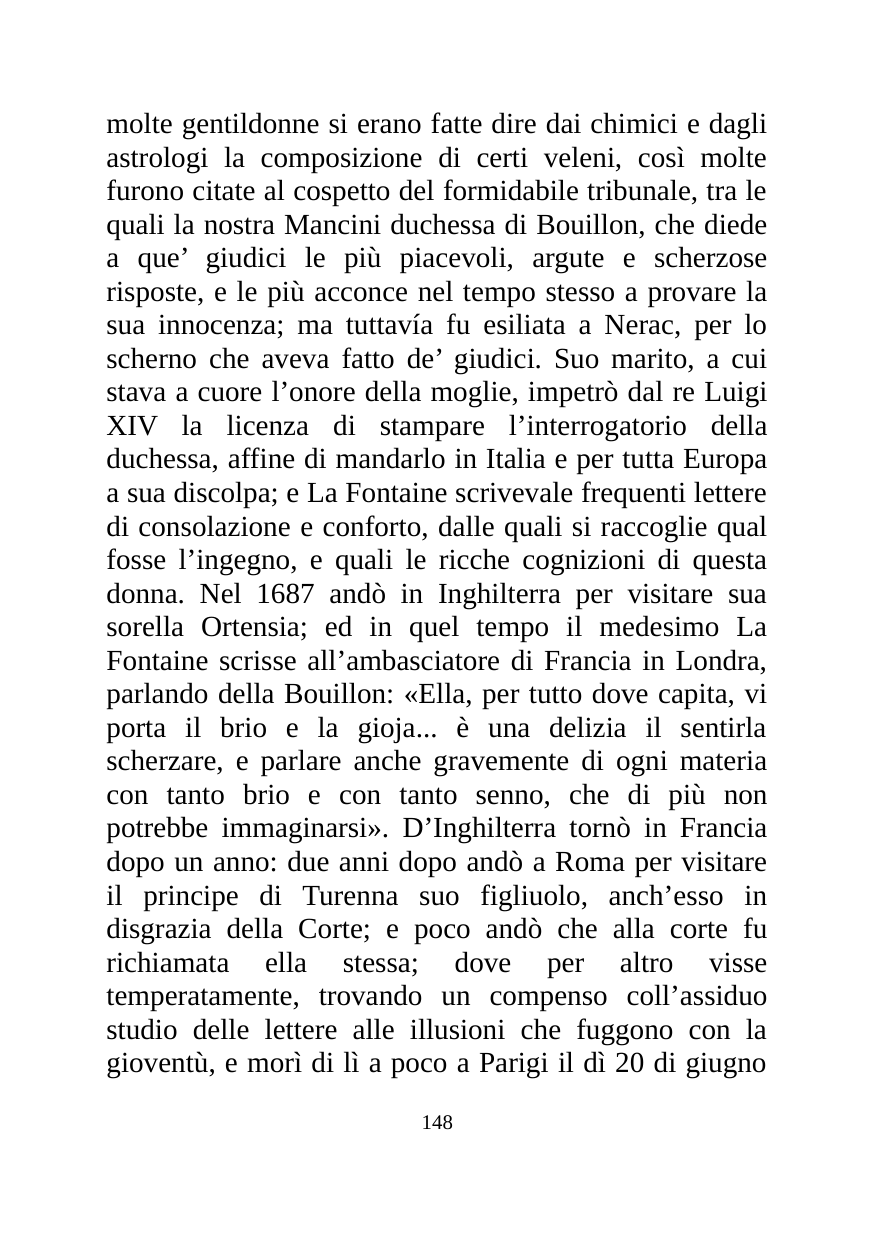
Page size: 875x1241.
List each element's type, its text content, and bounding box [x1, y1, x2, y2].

text molte gentildonne si erano fatte dire dai chimici e dagli astrologi la composizione di certi veleni, così molte furono citate al cospetto del formidabile tribunale, tra le quali la nostra Mancini duchessa di Bouillon, che diede a que’ giudici le più piacevoli, argute e scherzose risposte, e le più acconce nel tempo stesso a provare la sua innocenza; ma tuttavía fu esiliata a Nerac, per lo scherno che aveva fatto de’ giudici. Suo marito, a cui stava a cuore l’onore della moglie, impetrò dal re Luigi XIV la licenza di stampare l’interrogatorio della duchessa, affine di mandarlo in Italia e per tutta Europa a sua discolpa; e La Fontaine scrivevale frequenti lettere di consolazione e conforto, dalle quali si raccoglie qual fosse l’ingegno, e quali le ricche cognizioni di questa donna. Nel 1687 andò in Inghilterra per visitare sua sorella Ortensia; ed in quel tempo il medesimo La Fontaine scrisse all’ambasciatore di Francia in Londra, parlando della Bouillon: «Ella, per tutto dove capita, vi porta il brio e la gioja... è una delizia il sentirla scherzare, e parlare anche gravemente di ogni materia con tanto brio e con tanto senno, che di più non potrebbe immaginarsi». D’Inghilterra tornò in Francia dopo un anno: due anni dopo andò a Roma per visitare il principe di Turenna suo figliuolo, anch’esso in disgrazia della Corte; e poco andò che alla corte fu richiamata ella stessa; dove per altro visse temperatamente, trovando un compenso coll’assiduo studio delle lettere alle illusioni che fuggono con la gioventù, e morì di lì a poco a Parigi il dì 20 di giugno [106, 106, 768, 1079]
